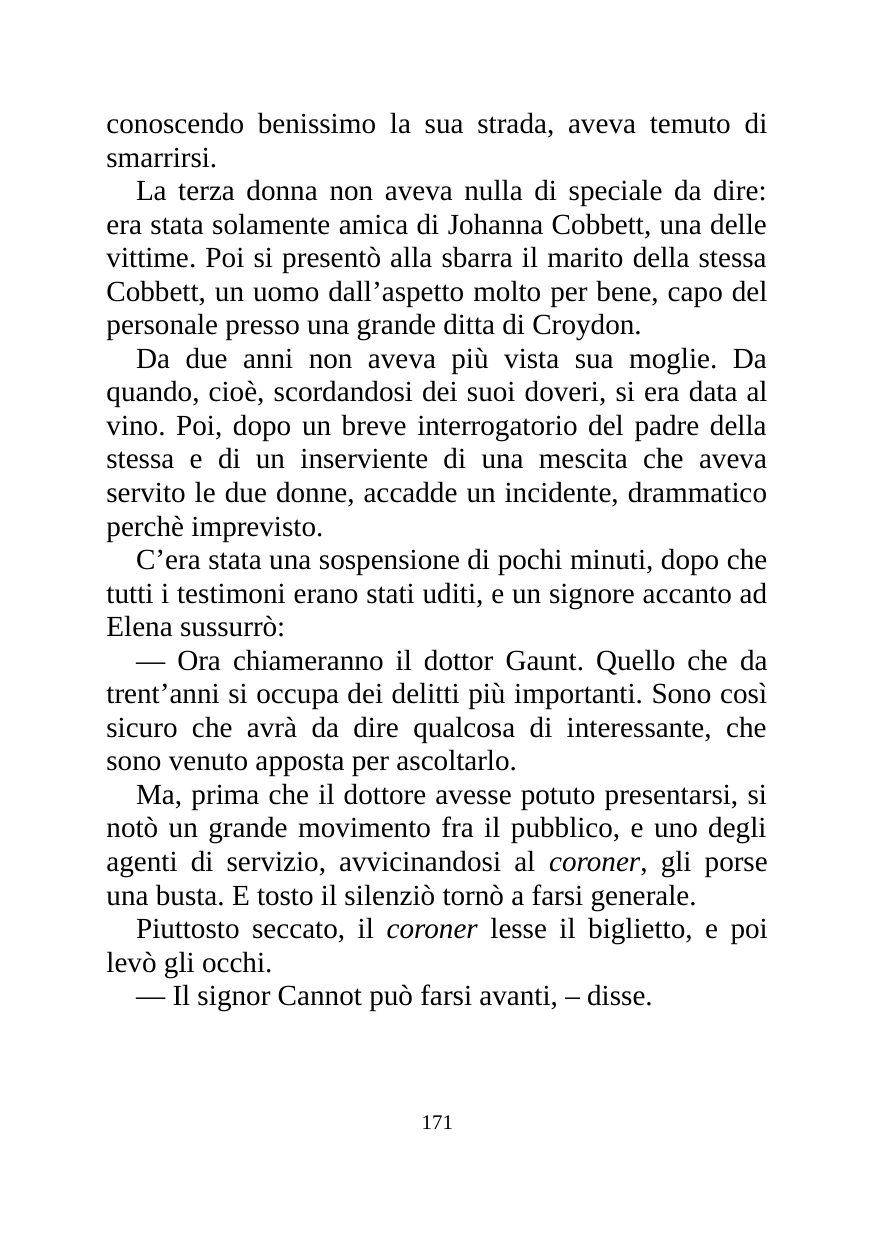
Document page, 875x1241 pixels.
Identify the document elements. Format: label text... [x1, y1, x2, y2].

text C’era stata una sospensione di pochi minuti, dopo che tutti i testimoni erano stati uditi, e un signore accanto ad Elena sussurrò: [106, 542, 768, 643]
text La terza donna non aveva nulla di speciale da dire: era stata solamente amica di Johanna Cobbett, una delle vittime. Poi si presentò alla sbarra il marito della stessa Cobbett, un uomo dall’aspetto molto per bene, capo del personale presso una grande ditta di Croydon. [106, 173, 768, 341]
text conoscendo benissimo la sua strada, aveva temuto di smarrirsi. [106, 106, 768, 173]
text Da due anni non aveva più vista sua moglie. Da quando, cioè, scordandosi dei suoi doveri, si era data al vino. Poi, dopo un breve interrogatorio del padre della stessa e di un inserviente di una mescita che aveva servito le due donne, accadde un incidente, drammatico perchè imprevisto. [106, 341, 768, 542]
text — Il signor Cannot può farsi avanti, – disse. [106, 978, 768, 1012]
text — Ora chiameranno il dottor Gaunt. Quello che da trent’anni si occupa dei delitti più importanti. Sono così sicuro che avrà da dire qualcosa di interessante, che sono venuto apposta per ascoltarlo. [106, 643, 768, 777]
text Ma, prima che il dottore avesse potuto presentarsi, si notò un grande movimento fra il pubblico, e uno degli agenti di servizio, avvicinandosi al coroner, gli porse una busta. E tosto il silenziò tornò a farsi generale. [106, 777, 768, 911]
text Piuttosto seccato, il coroner lesse il biglietto, e poi levò gli occhi. [106, 911, 768, 978]
